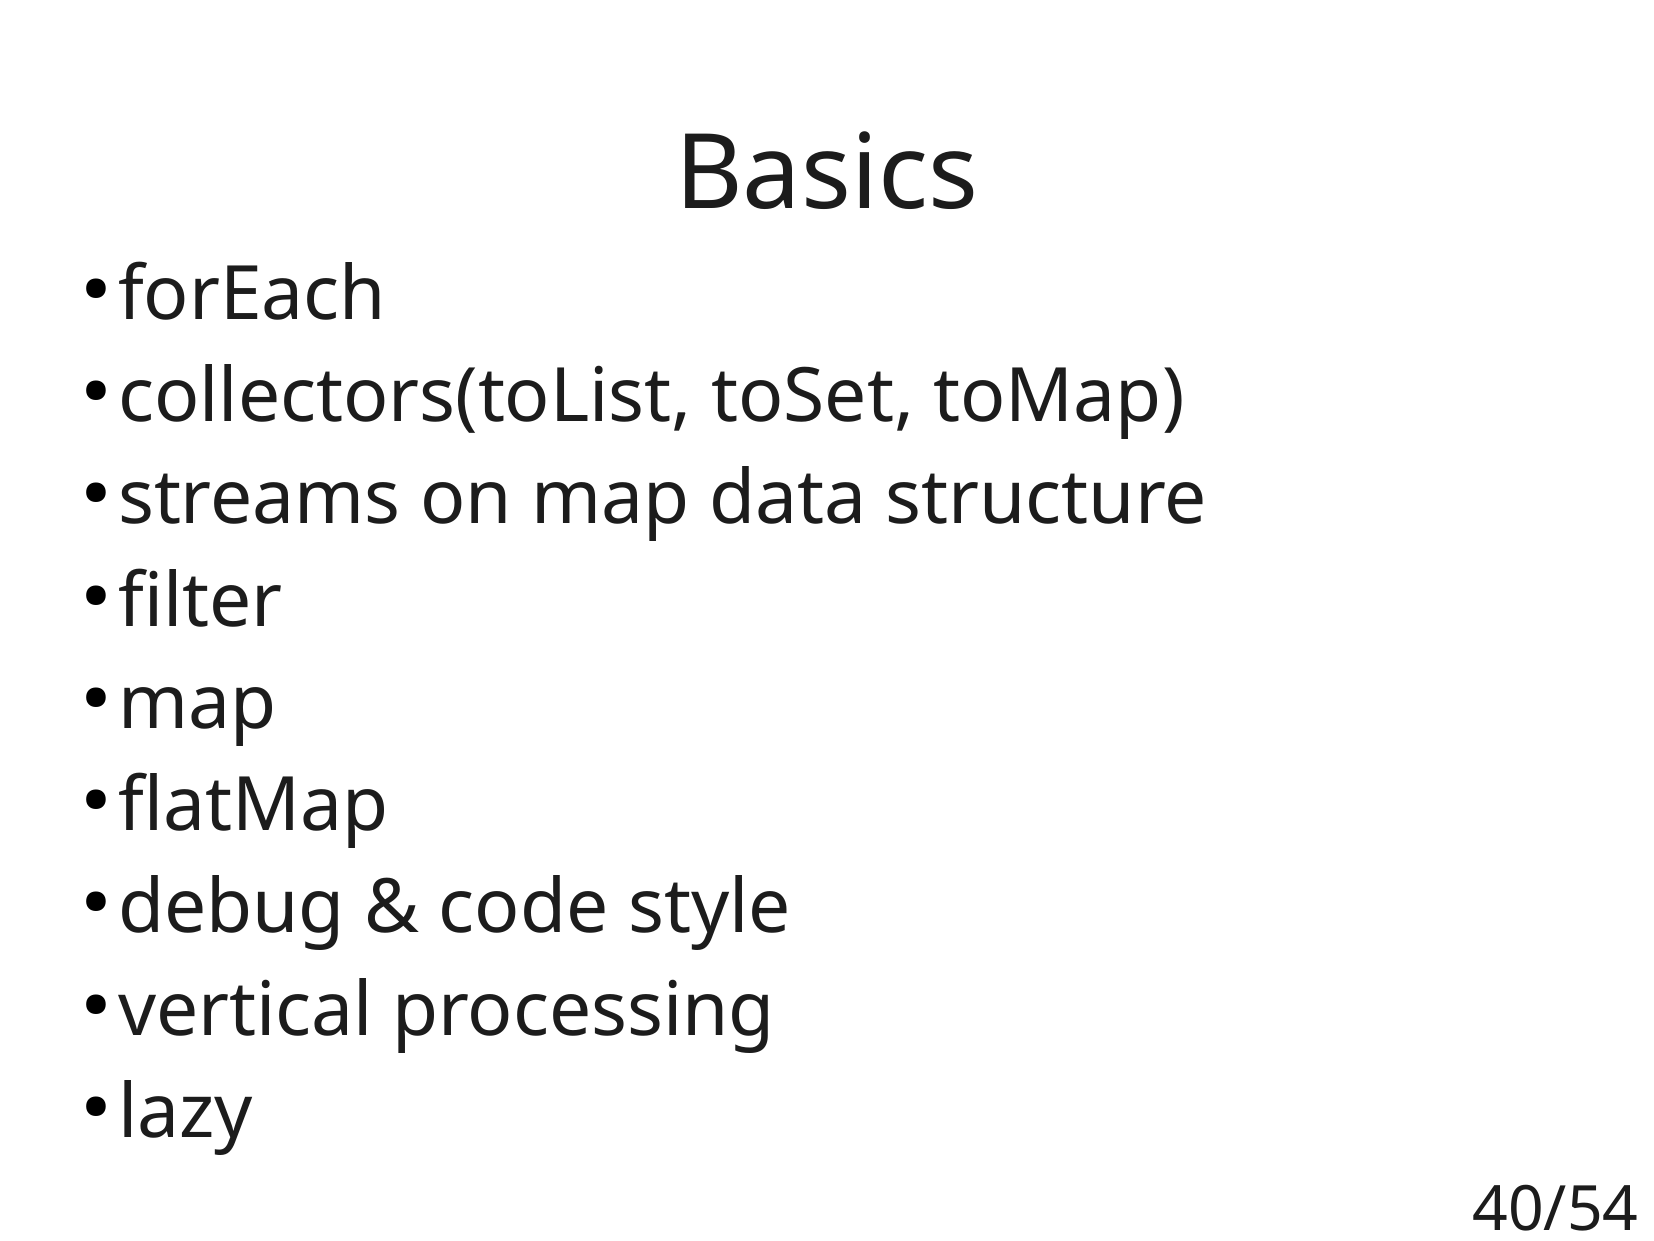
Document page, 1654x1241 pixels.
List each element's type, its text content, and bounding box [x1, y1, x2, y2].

text_box <numer>/54 [1071, 1155, 1654, 1241]
subtitle forEach collectors(toList, toSet, toMap) streams on map data structure filter map flatMap debug & code style vertical processing lazy [82, 257, 1571, 1142]
title Basics [82, 64, 1571, 257]
